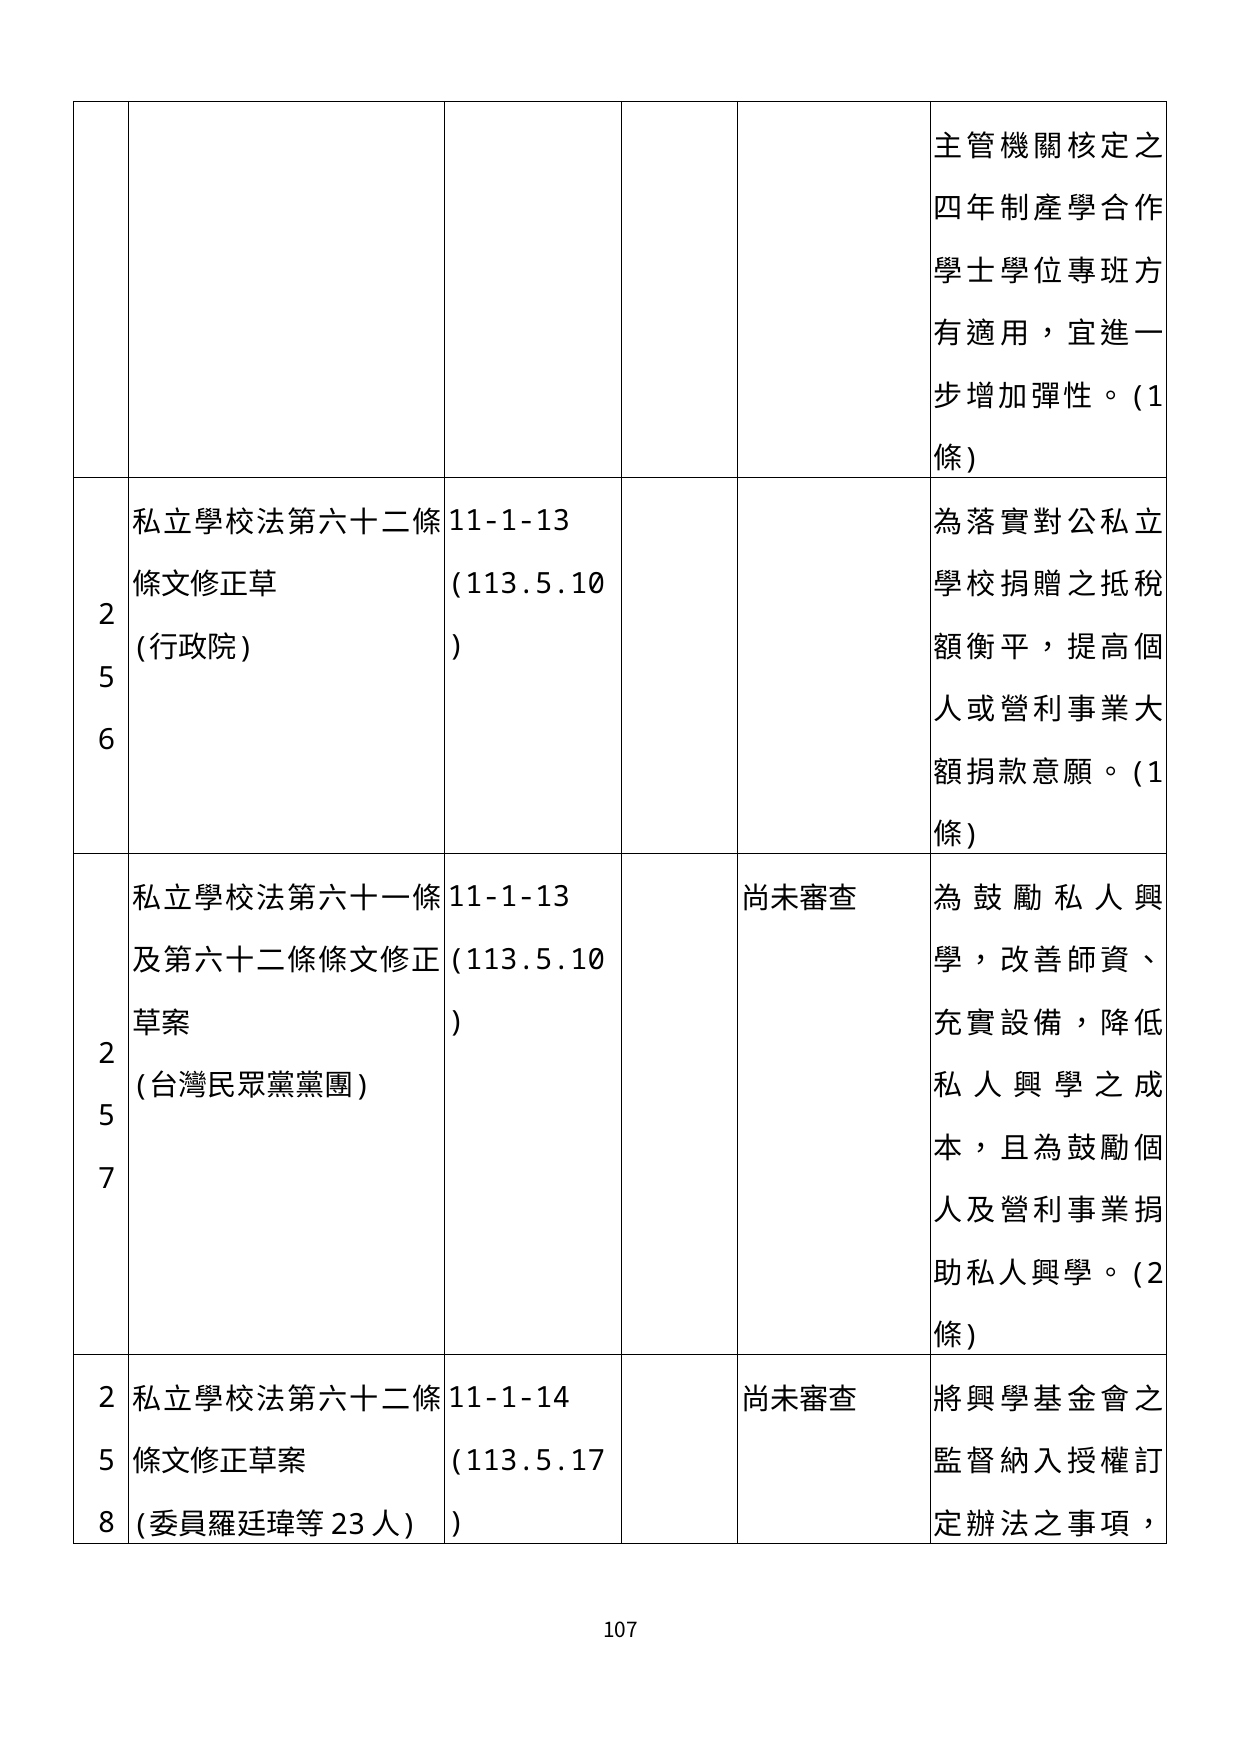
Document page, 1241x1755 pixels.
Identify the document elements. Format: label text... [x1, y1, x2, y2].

table_cell [622, 478, 737, 853]
table_cell 11-1-13 (113.5.10) [445, 854, 621, 1354]
table_cell [74, 102, 128, 477]
table_cell 尚未審查 [738, 1355, 930, 1542]
table_cell [622, 854, 737, 1354]
table_cell [129, 102, 444, 477]
table_cell [622, 102, 737, 477]
table_cell 為落實對公私立學校捐贈之抵稅額衡平，提高個人或營利事業大額捐款意願。(1條) [931, 478, 1166, 853]
table_cell [74, 1355, 128, 1542]
table_cell [74, 854, 128, 1354]
table_cell [74, 478, 128, 853]
table_cell 私立學校法第六十二條條文修正草 (行政院) [129, 478, 444, 853]
table_cell [622, 1355, 737, 1542]
table_cell [738, 478, 930, 853]
table_cell 主管機關核定之四年制產學合作學士學位專班方有適用，宜進一步增加彈性。(1條) [931, 102, 1166, 477]
table_cell [738, 102, 930, 477]
table_cell [445, 102, 621, 477]
table_cell 私立學校法第六十二條條文修正草案 (委員羅廷瑋等23人) [129, 1355, 444, 1542]
table_cell 11-1-14 (113.5.17) [445, 1355, 621, 1542]
table_cell 11-1-13 (113.5.10) [445, 478, 621, 853]
table_cell 為鼓勵私人興學，改善師資、充實設備，降低私人興學之成本，且為鼓勵個人及營利事業捐助私人興學。(2條) [931, 854, 1166, 1354]
table_cell 私立學校法第六十一條及第六十二條條文修正草案 (台灣民眾黨黨團) [129, 854, 444, 1354]
table_cell 尚未審查 [738, 854, 930, 1354]
table_cell 將興學基金會之監督納入授權訂定辦法之事項， [931, 1355, 1166, 1542]
